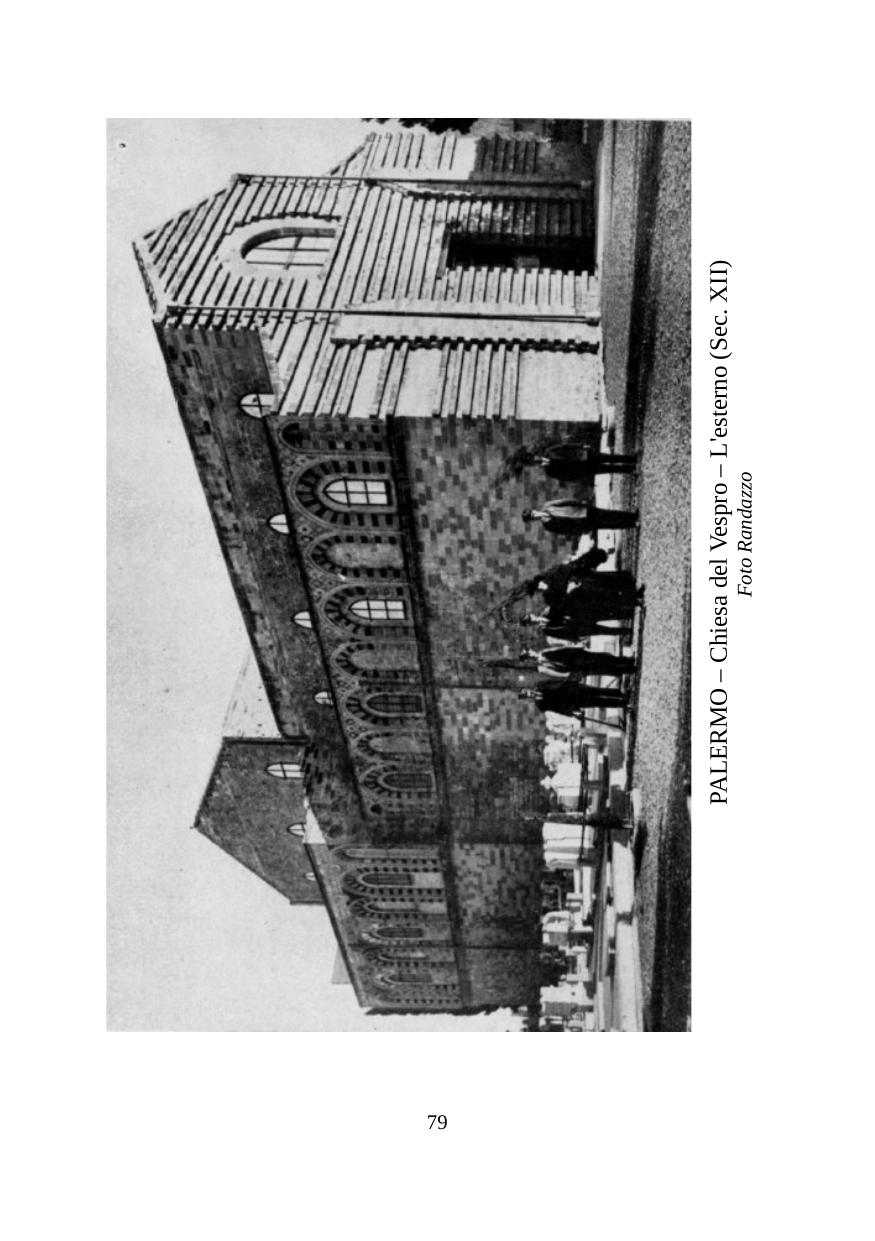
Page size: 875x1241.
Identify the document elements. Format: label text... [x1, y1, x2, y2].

picture [106, 118, 692, 1032]
text PALERMO – Chiesa del Vespro – L'esterno (Sec. XII) Foto Randazzo [692, 260, 768, 805]
